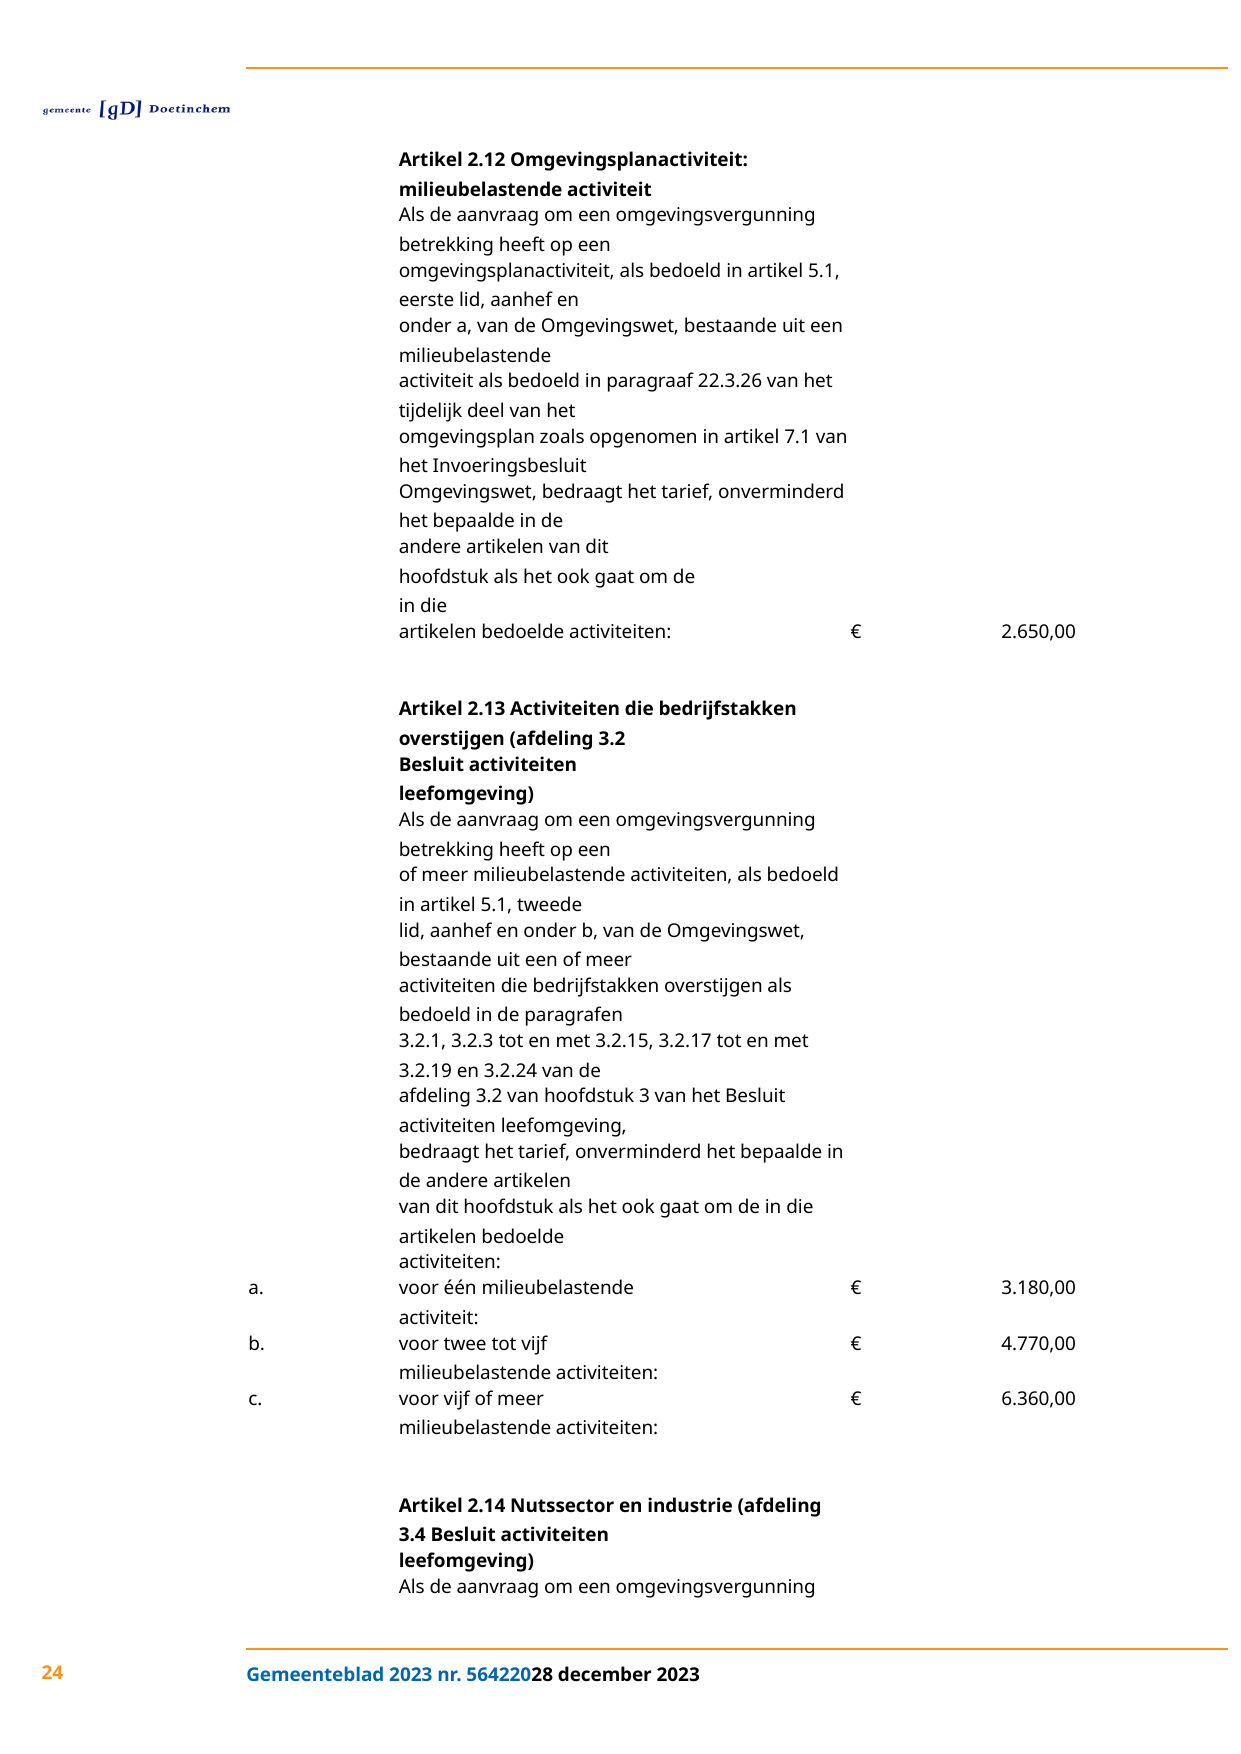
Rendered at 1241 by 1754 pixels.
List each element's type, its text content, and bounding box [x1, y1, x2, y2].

table_cell [248, 670, 398, 696]
table_cell [248, 1193, 398, 1249]
table_cell [850, 1083, 1001, 1138]
table_cell [1001, 1492, 1152, 1547]
table_cell [248, 1028, 398, 1083]
table_cell [549, 1466, 700, 1492]
table_cell € [850, 1274, 1001, 1330]
table_cell activiteit als bedoeld in paragraaf 22.3.26 van het tijdelijk deel van het [399, 368, 850, 423]
table_cell 2.650,00 [1001, 618, 1152, 644]
table_cell [399, 670, 549, 696]
table_cell [700, 644, 850, 670]
table_cell Als de aanvraag om een omgevingsvergunning betrekking heeft op een [399, 806, 850, 861]
table_cell bedraagt het tarief, onverminderd het bepaalde in de andere artikelen [399, 1138, 850, 1193]
table_cell [248, 146, 398, 202]
table_cell onder a, van de Omgevingswet, bestaande uit een milieubelastende [399, 312, 850, 367]
table_cell [850, 1466, 1001, 1492]
table_cell Besluit activiteiten leefomgeving) [399, 751, 700, 806]
table_cell [850, 202, 1001, 257]
table_cell [700, 1385, 850, 1440]
table_cell € [850, 1330, 1001, 1385]
table_cell voor twee tot vijf milieubelastende activiteiten: [399, 1330, 700, 1385]
table_cell [1001, 861, 1152, 917]
table_cell [248, 312, 398, 367]
table_cell [850, 257, 1001, 312]
table_cell [700, 1440, 850, 1466]
table_cell [248, 423, 398, 478]
table_cell [850, 1193, 1001, 1249]
table_cell [248, 534, 398, 618]
table_cell activiteiten die bedrijfstakken overstijgen als bedoeld in de paragrafen [399, 972, 850, 1027]
table_cell [850, 312, 1001, 367]
table_cell 6.360,00 [1001, 1385, 1152, 1440]
table_cell [850, 478, 1001, 533]
table_cell [1001, 146, 1152, 202]
table_cell Als de aanvraag om een omgevingsvergunning betrekking heeft op een [399, 202, 850, 257]
table_cell [850, 534, 1001, 618]
table_cell voor vijf of meer milieubelastende activiteiten: [399, 1385, 700, 1440]
table_cell [248, 696, 398, 751]
table_cell [248, 618, 398, 644]
table_cell [1001, 121, 1152, 146]
table_cell [700, 1330, 850, 1385]
table_cell [850, 861, 1001, 917]
table_cell [248, 368, 398, 423]
table_cell Artikel 2.14 Nutssector en industrie (afdeling 3.4 Besluit activiteiten [399, 1492, 850, 1547]
table_cell [1001, 1083, 1152, 1138]
table_cell [700, 1466, 850, 1492]
table_cell [248, 1492, 398, 1547]
table_cell [700, 670, 850, 696]
table_cell c. [248, 1385, 398, 1440]
table_cell [248, 1138, 398, 1193]
table_cell [248, 1083, 398, 1138]
table_cell [399, 95, 700, 121]
table_cell omgevingsplan zoals opgenomen in artikel 7.1 van het Invoeringsbesluit [399, 423, 850, 478]
table_cell [1001, 257, 1152, 312]
table_cell [850, 751, 1001, 806]
table_cell [248, 1573, 398, 1598]
table_cell [1001, 478, 1152, 533]
picture [41, 47, 231, 172]
table_cell [700, 121, 850, 146]
table_cell van dit hoofdstuk als het ook gaat om de in die artikelen bedoelde [399, 1193, 850, 1249]
table_cell [1001, 1028, 1152, 1083]
table_cell lid, aanhef en onder b, van de Omgevingswet, bestaande uit een of meer [399, 917, 850, 972]
table_cell Artikel 2.13 Activiteiten die bedrijfstakken overstijgen (afdeling 3.2 [399, 696, 850, 751]
table_cell [1001, 1440, 1152, 1466]
table_cell [850, 1573, 1001, 1598]
table_cell [850, 644, 1001, 670]
table_cell [850, 368, 1001, 423]
table_cell [248, 1466, 398, 1492]
table_cell [248, 202, 398, 257]
table_cell [1001, 1249, 1152, 1274]
table_cell [850, 1492, 1001, 1547]
table_cell Als de aanvraag om een omgevingsvergunning [399, 1573, 850, 1598]
table_cell [549, 670, 700, 696]
table_cell [700, 751, 850, 806]
table_cell [1001, 751, 1152, 806]
table_cell [399, 1440, 700, 1466]
table_cell [850, 806, 1001, 861]
table_cell 3.180,00 [1001, 1274, 1152, 1330]
table_cell [1001, 644, 1152, 670]
table_cell [850, 972, 1001, 1027]
table_cell [549, 1249, 700, 1274]
table_cell 4.770,00 [1001, 1330, 1152, 1385]
table_cell [850, 423, 1001, 478]
table_cell voor één milieubelastende activiteit: [399, 1274, 700, 1330]
table_cell [1001, 806, 1152, 861]
table_cell [248, 751, 398, 806]
table_cell [1001, 1193, 1152, 1249]
table_cell [850, 1547, 1001, 1573]
table_cell [1001, 202, 1152, 257]
table_cell [248, 1547, 398, 1573]
table_cell [850, 1249, 1001, 1274]
table_cell [248, 478, 398, 533]
table_cell [850, 146, 1001, 202]
table_cell [700, 618, 850, 644]
table_cell [1001, 1547, 1152, 1573]
table_cell [850, 670, 1001, 696]
table_cell b. [248, 1330, 398, 1385]
table_cell [1001, 534, 1152, 618]
table_cell andere artikelen van dit hoofdstuk als het ook gaat om de in die [399, 534, 700, 618]
table_cell Artikel 2.12 Omgevingsplanactiviteit: milieubelastende activiteit [399, 146, 850, 202]
table_cell [850, 121, 1001, 146]
table_cell € [850, 618, 1001, 644]
table_cell [1001, 368, 1152, 423]
table_cell [1001, 95, 1152, 121]
table_cell [850, 696, 1001, 751]
table_cell [1001, 1138, 1152, 1193]
table_cell [549, 1547, 700, 1573]
table_cell a. [248, 1274, 398, 1330]
table_cell 3.2.1, 3.2.3 tot en met 3.2.15, 3.2.17 tot en met 3.2.19 en 3.2.24 van de [399, 1028, 850, 1083]
table_cell [399, 644, 700, 670]
table_cell omgevingsplanactiviteit, als bedoeld in artikel 5.1, eerste lid, aanhef en [399, 257, 850, 312]
table_cell [1001, 972, 1152, 1027]
table_cell [248, 972, 398, 1027]
table_cell [399, 121, 549, 146]
table_cell [1001, 423, 1152, 478]
table_cell [850, 1028, 1001, 1083]
table_cell [248, 806, 398, 861]
table_cell afdeling 3.2 van hoofdstuk 3 van het Besluit activiteiten leefomgeving, [399, 1083, 850, 1138]
table_cell [1001, 917, 1152, 972]
table_cell [700, 1249, 850, 1274]
table_cell leefomgeving) [399, 1547, 549, 1573]
table_cell [1001, 1573, 1152, 1598]
table_cell [248, 917, 398, 972]
table_cell [1001, 1466, 1152, 1492]
table_cell [700, 1547, 850, 1573]
table_cell Omgevingswet, bedraagt het tarief, onverminderd het bepaalde in de [399, 478, 850, 533]
table_cell [399, 1466, 549, 1492]
table_cell € [850, 1385, 1001, 1440]
table_cell [1001, 670, 1152, 696]
table_cell [248, 644, 398, 670]
table_cell [1001, 312, 1152, 367]
table_cell [248, 121, 398, 146]
table_cell [850, 1440, 1001, 1466]
table_cell [248, 861, 398, 917]
table_cell [1001, 696, 1152, 751]
table_cell artikelen bedoelde activiteiten: [399, 618, 700, 644]
table_cell [700, 1274, 850, 1330]
table_cell [850, 95, 1001, 121]
table_cell [700, 95, 850, 121]
table_cell [700, 534, 850, 618]
table_cell [248, 95, 398, 121]
table_cell of meer milieubelastende activiteiten, als bedoeld in artikel 5.1, tweede [399, 861, 850, 917]
table_cell activiteiten: [399, 1249, 549, 1274]
table_cell [248, 257, 398, 312]
table_cell [248, 1440, 398, 1466]
table_cell [248, 1249, 398, 1274]
table_cell [549, 121, 700, 146]
table_cell [850, 917, 1001, 972]
table_cell [850, 1138, 1001, 1193]
